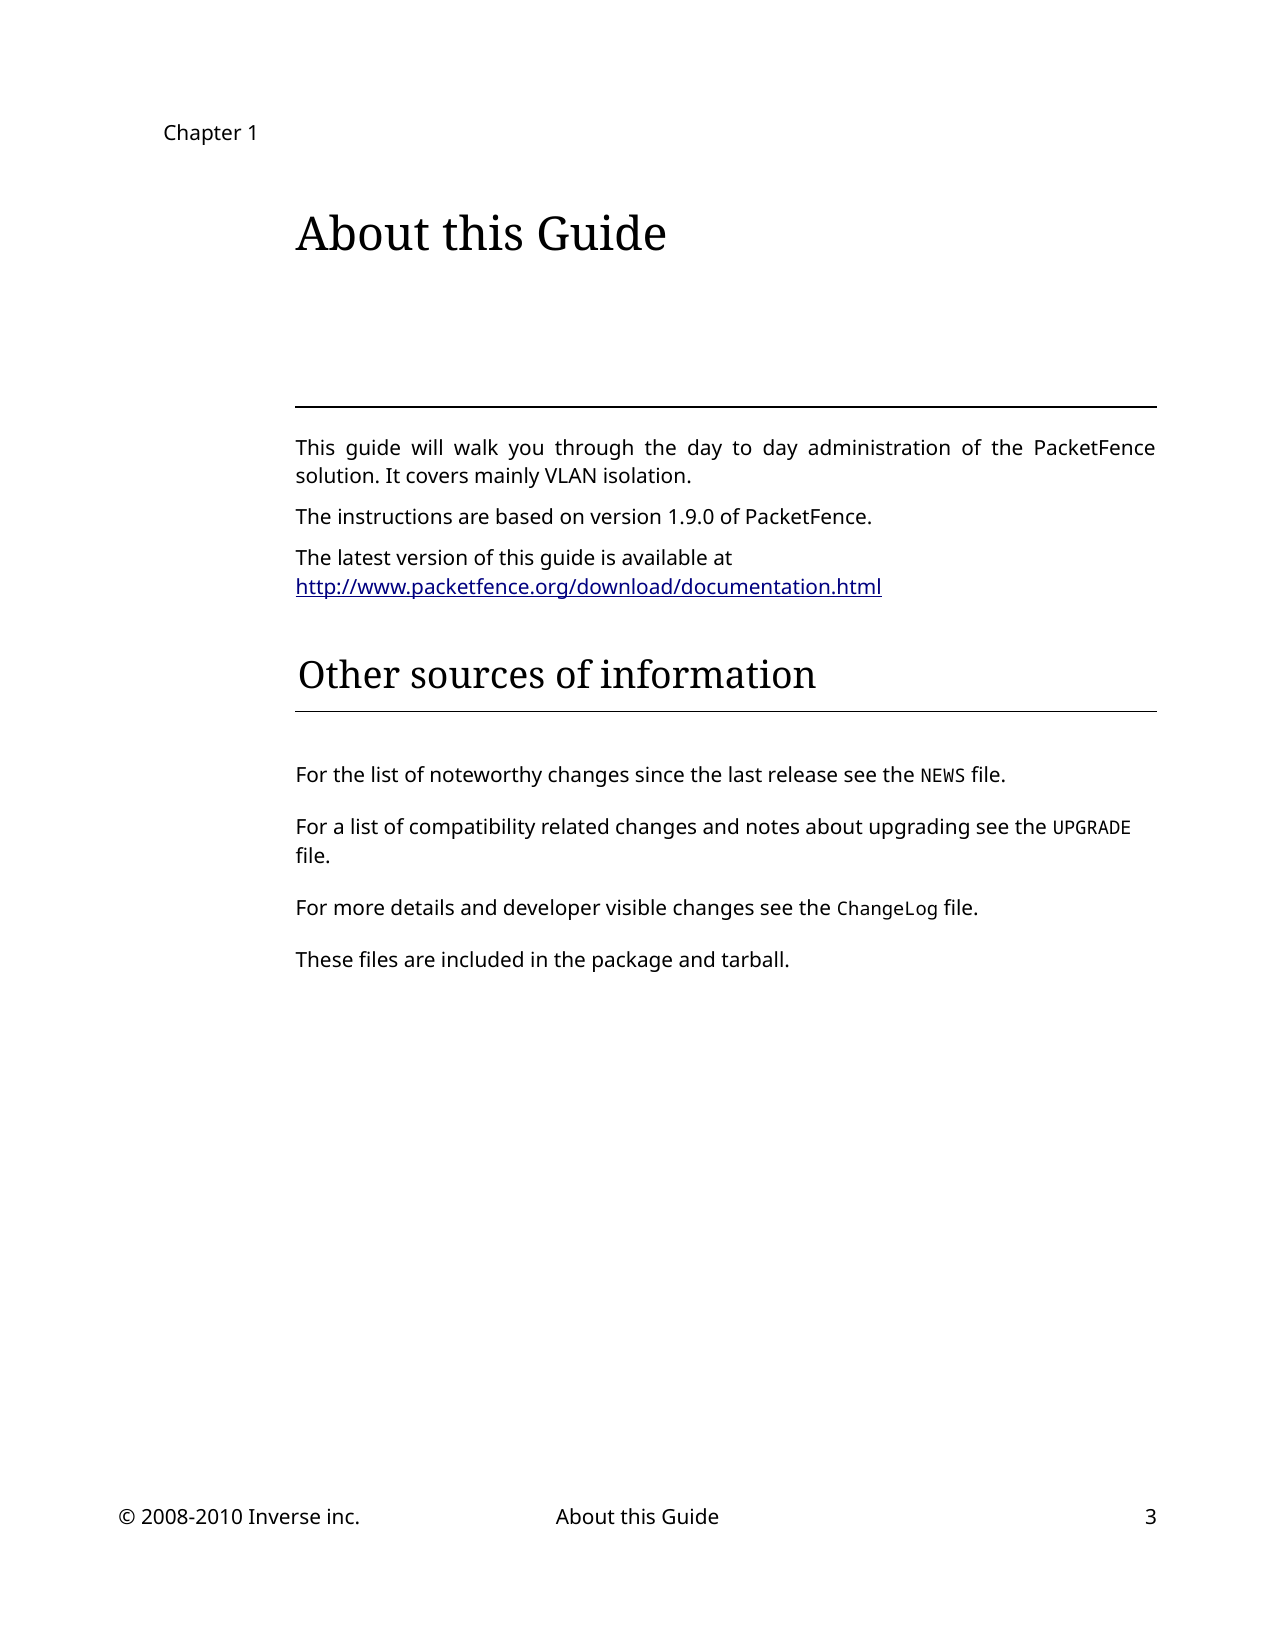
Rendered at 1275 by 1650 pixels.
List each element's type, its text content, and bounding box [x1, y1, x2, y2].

text For a list of compatibility related changes and notes about upgrading see the UPGRADE file. [295, 812, 1157, 869]
text The latest version of this guide is available at http://www.packetfence.org/download/documentation.html [295, 543, 1157, 600]
text This guide will walk you through the day to day administration of the PacketFence solution. It covers mainly VLAN isolation. [295, 433, 1157, 490]
text These files are included in the package and tarball. [295, 945, 1157, 973]
subtitle About this Guide [295, 201, 1157, 406]
subtitle Other sources of information [295, 649, 1157, 711]
text For the list of noteworthy changes since the last release see the NEWS file. [295, 760, 1157, 789]
text For more details and developer visible changes see the ChangeLog file. [295, 893, 1157, 921]
text The instructions are based on version 1.9.0 of PacketFence. [295, 502, 1157, 531]
